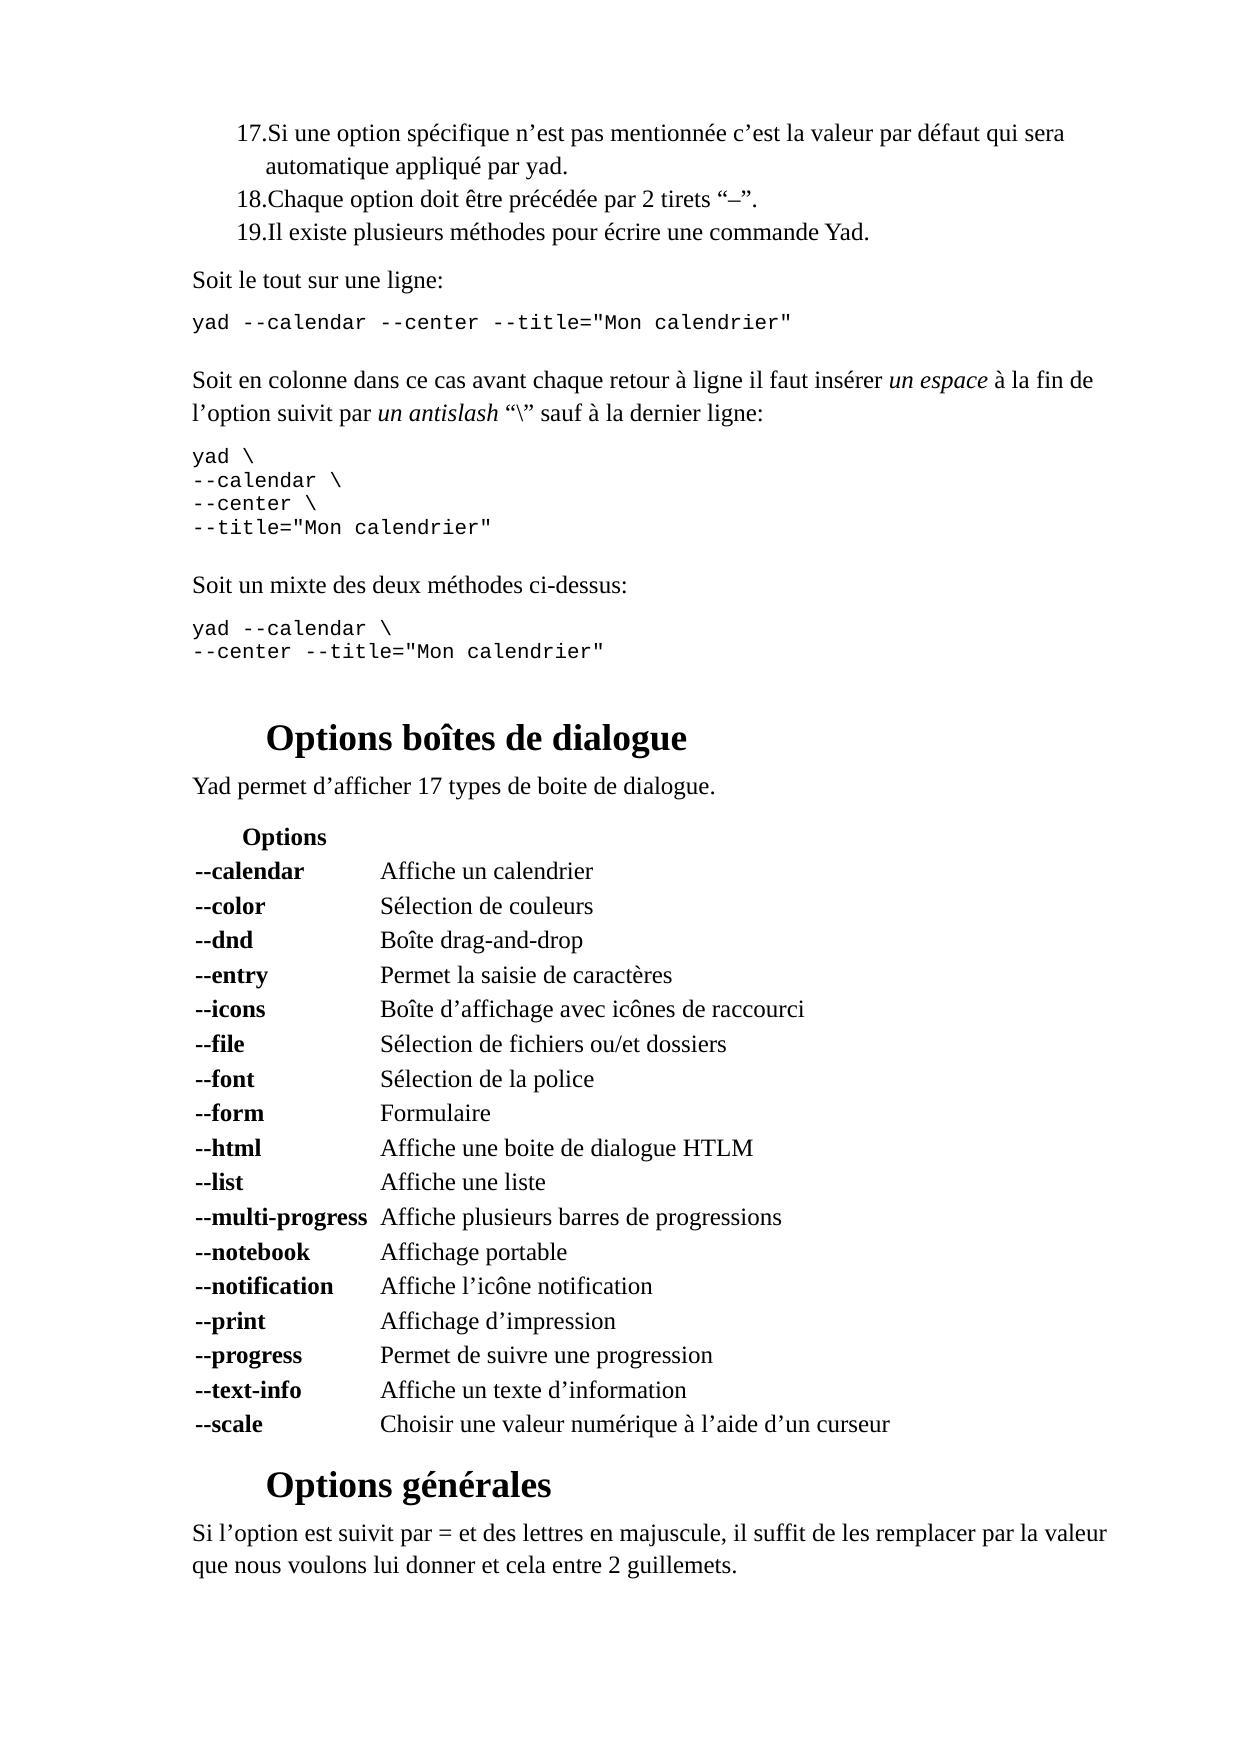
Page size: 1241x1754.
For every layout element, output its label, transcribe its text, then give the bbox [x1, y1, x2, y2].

table_cell Affiche l’icône notification [377, 1268, 901, 1303]
table_cell Permet de suivre une progression [377, 1338, 901, 1372]
list --calendar \ [162, 470, 1122, 493]
table_cell Sélection de fichiers ou/et dossiers [377, 1026, 901, 1061]
table_cell --text-info [192, 1372, 377, 1407]
list yad --calendar --center --title="Mon calendrier" [162, 312, 1122, 336]
table_cell --multi-progress [192, 1199, 377, 1234]
subtitle Options générales [236, 1462, 1122, 1505]
list Chaque option doit être précédée par 2 tirets “–”. [236, 184, 1122, 213]
list Si l’option est suivit par = et des lettres en majuscule, il suffit de les remplacer par la valeur que nous voulons lui donner et cela entre 2 guillemets. [162, 1518, 1122, 1579]
list Soit un mixte des deux méthodes ci-dessus: [162, 570, 1122, 599]
table_cell --notification [192, 1268, 377, 1303]
table_cell Boîte d’affichage avec icônes de raccourci [377, 992, 901, 1026]
table_cell Affiche un texte d’information [377, 1372, 901, 1407]
table_cell Affiche une boite de dialogue HTLM [377, 1130, 901, 1164]
table_cell --form [192, 1095, 377, 1130]
table_cell Choisir une valeur numérique à l’aide d’un curseur [377, 1407, 901, 1441]
table_cell --calendar [192, 853, 377, 888]
list Si une option spécifique n’est pas mentionnée c’est la valeur par défaut qui sera automatique appliqué par yad. [236, 118, 1122, 180]
table_cell --entry [192, 957, 377, 992]
subtitle Options boîtes de dialogue [236, 715, 1122, 758]
table_header Options [192, 819, 377, 853]
table_cell --file [192, 1026, 377, 1061]
table_cell Sélection de la police [377, 1061, 901, 1095]
table_cell --icons [192, 992, 377, 1026]
table_cell Boîte drag-and-drop [377, 923, 901, 957]
table_cell Affiche une liste [377, 1165, 901, 1199]
table_cell Affiche plusieurs barres de progressions [377, 1199, 901, 1234]
table_cell Permet la saisie de caractères [377, 957, 901, 992]
list --center \ [162, 493, 1122, 517]
table_cell --list [192, 1165, 377, 1199]
list Soit le tout sur une ligne: [162, 265, 1122, 293]
list Yad permet d’afficher 17 types de boite de dialogue. [162, 771, 1122, 800]
list yad \ [162, 446, 1122, 470]
table_cell --notebook [192, 1234, 377, 1268]
table_cell Affichage portable [377, 1234, 901, 1268]
list Soit en colonne dans ce cas avant chaque retour à ligne il faut insérer un espace à la fin de l’option suivit par un antislash “\” sauf à la dernier ligne: [162, 366, 1122, 427]
table_cell --print [192, 1303, 377, 1337]
table_cell --scale [192, 1407, 377, 1441]
table_cell Formulaire [377, 1095, 901, 1130]
list yad --calendar \ [162, 618, 1122, 641]
table_cell --font [192, 1061, 377, 1095]
table_cell --color [192, 888, 377, 922]
table_cell Affichage d’impression [377, 1303, 901, 1337]
table_header [377, 819, 901, 853]
table_cell Sélection de couleurs [377, 888, 901, 922]
list Il existe plusieurs méthodes pour écrire une commande Yad. [236, 217, 1122, 246]
table_cell --dnd [192, 923, 377, 957]
list --center --title="Mon calendrier" [162, 641, 1122, 665]
table_cell --html [192, 1130, 377, 1164]
list --title="Mon calendrier" [162, 517, 1122, 541]
table_cell Affiche un calendrier [377, 853, 901, 888]
table_cell --progress [192, 1338, 377, 1372]
